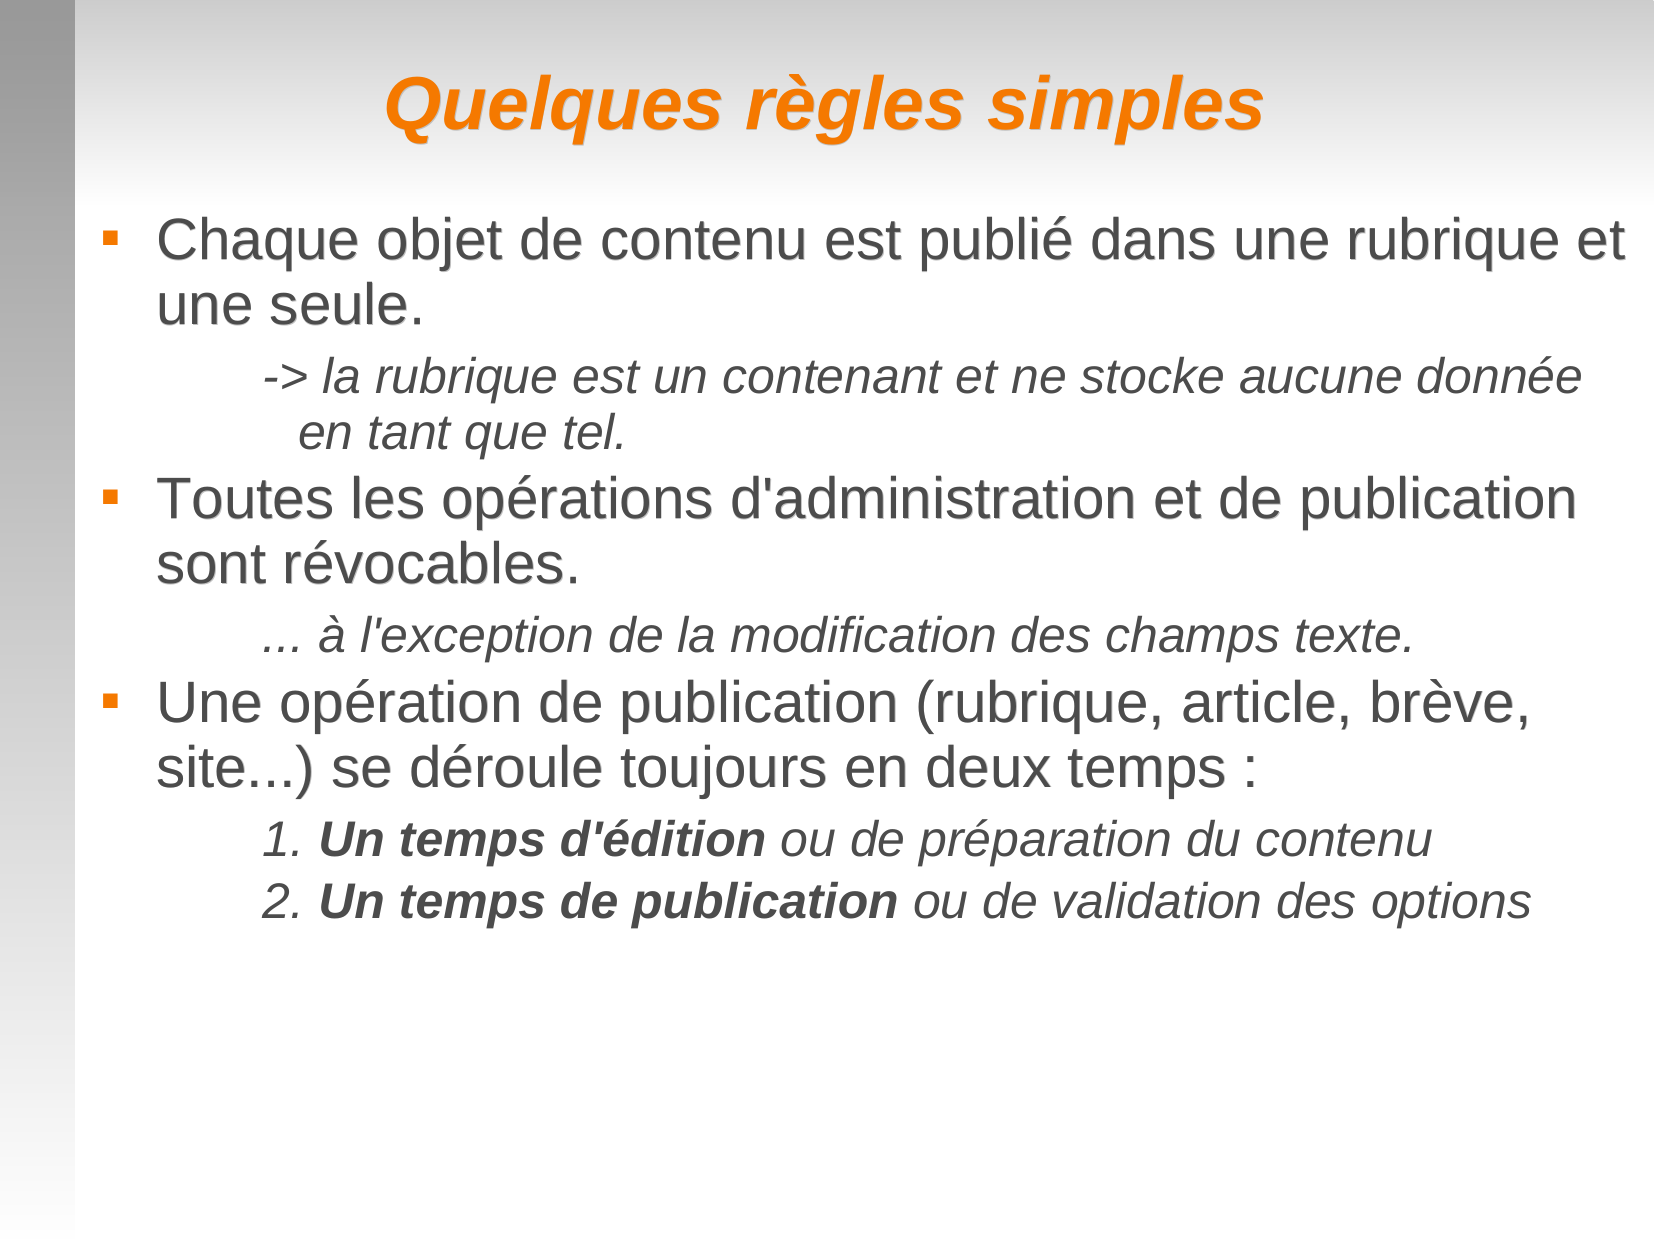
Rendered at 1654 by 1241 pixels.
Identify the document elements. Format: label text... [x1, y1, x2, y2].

list Chaque objet de contenu est publié dans une rubrique et une seule. -> la rubrique est un contenant et ne stocke aucune donnée en tant que tel. Toutes les opérations d'administration et de publication sont révocables. ... à l'exception de la modification des champs texte. Une opération de publication (rubrique, article, brève, site...) se déroule toujours en deux temps : 1. Un temps d'édition ou de préparation du contenu 2. Un temps de publication ou de validation des options [85, 206, 1632, 1125]
title Quelques règles simples [119, 0, 1532, 206]
